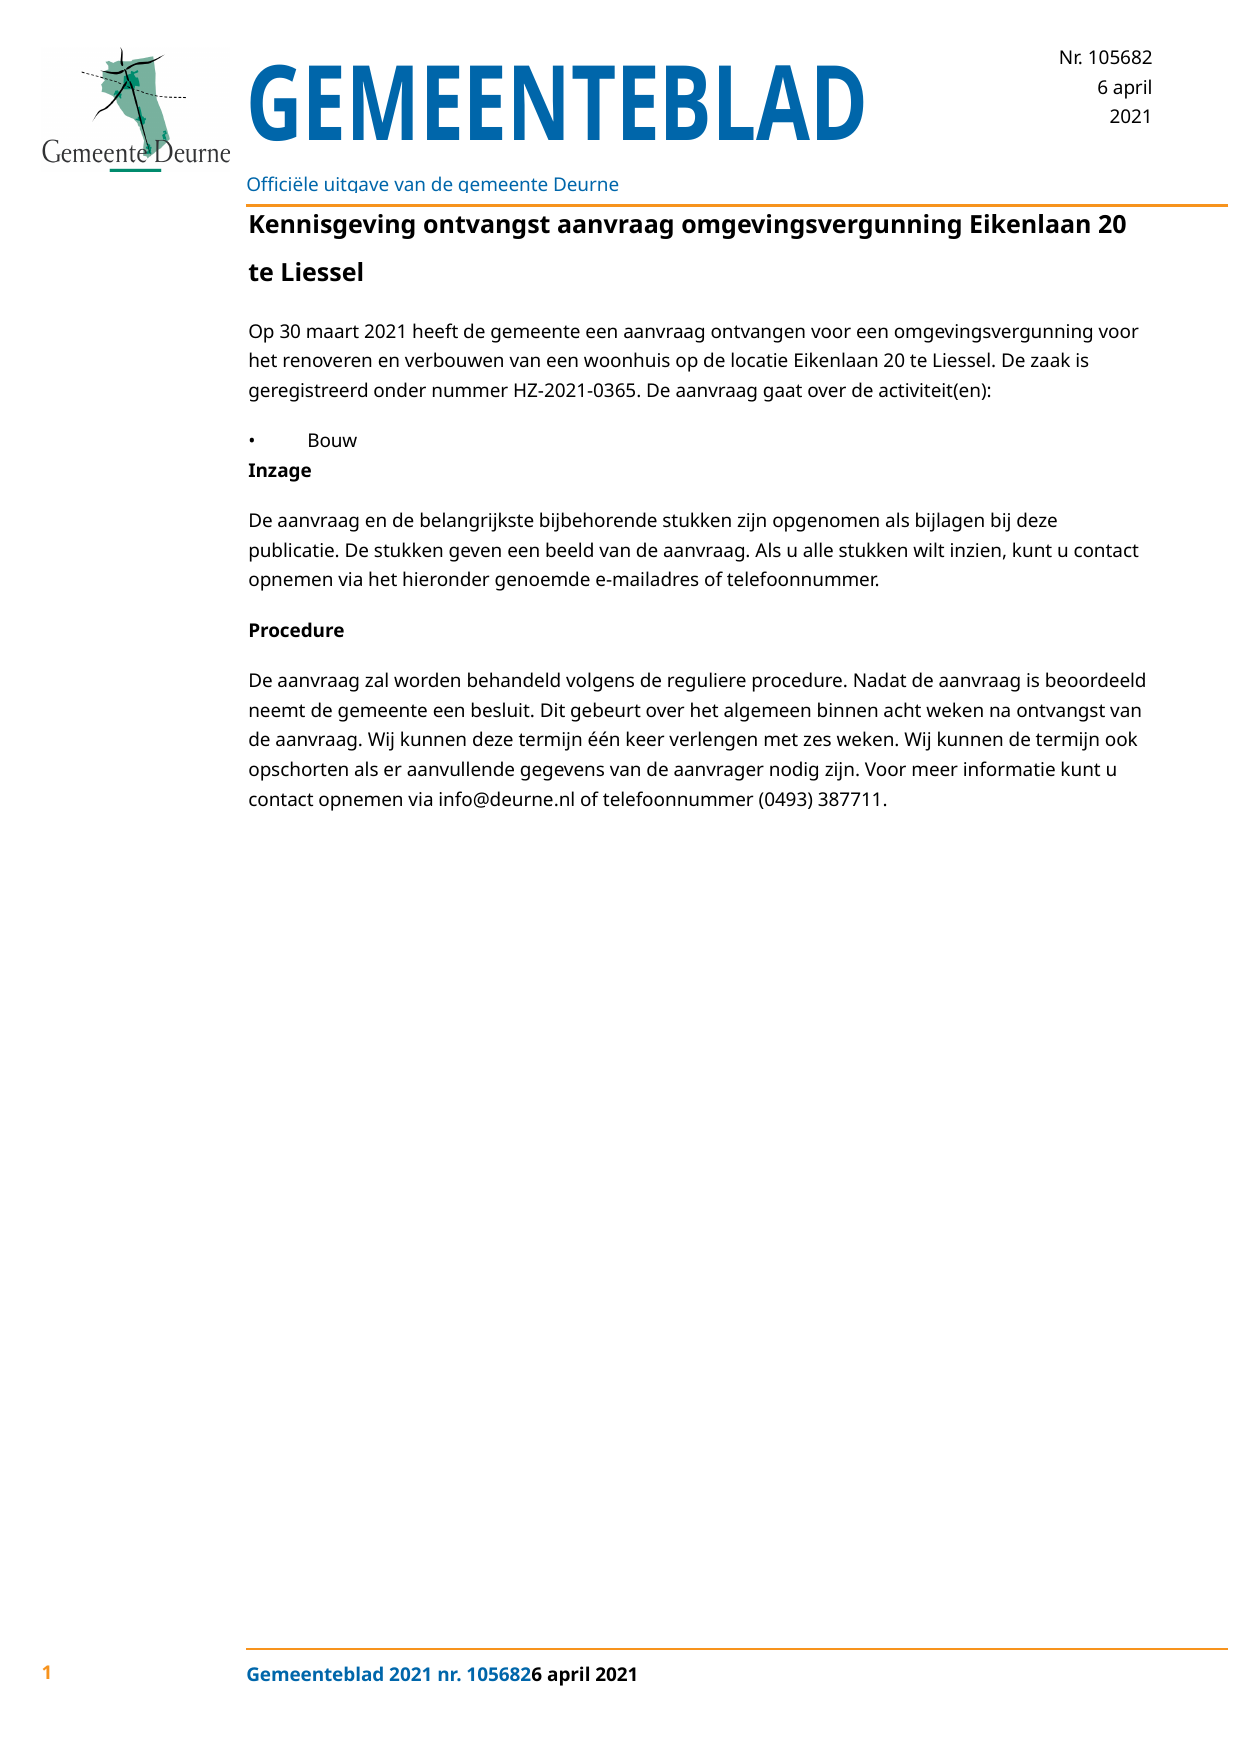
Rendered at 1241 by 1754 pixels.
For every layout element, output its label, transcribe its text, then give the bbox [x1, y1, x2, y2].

picture [41, 47, 231, 172]
text Inzage [248, 457, 1152, 483]
text Op 30 maart 2021 heeft de gemeente een aanvraag ontvangen voor een omgevingsvergunning voor het renoveren en verbouwen van een woonhuis op de locatie Eikenlaan 20 te Liessel. De zaak is geregistreerd onder nummer HZ-2021-0365. De aanvraag gaat over de activiteit(en): [248, 318, 1152, 403]
list Bouw [248, 427, 1152, 453]
text Procedure [248, 617, 1152, 643]
text Kennisgeving ontvangst aanvraag omgevingsvergunning Eikenlaan 20 te Liessel [248, 207, 1152, 288]
text De aanvraag zal worden behandeld volgens de reguliere procedure. Nadat de aanvraag is beoordeeld neemt de gemeente een besluit. Dit gebeurt over het algemeen binnen acht weken na ontvangst van de aanvraag. Wij kunnen deze termijn één keer verlengen met zes weken. Wij kunnen de termijn ook opschorten als er aanvullende gegevens van de aanvrager nodig zijn. Voor meer informatie kunt u contact opnemen via info@deurne.nl of telefoonnummer (0493) 387711. [248, 667, 1152, 812]
text De aanvraag en de belangrijkste bijbehorende stukken zijn opgenomen als bijlagen bij deze publicatie. De stukken geven een beeld van de aanvraag. Als u alle stukken wilt inzien, kunt u contact opnemen via het hieronder genoemde e-mailadres of telefoonnummer. [248, 507, 1152, 592]
